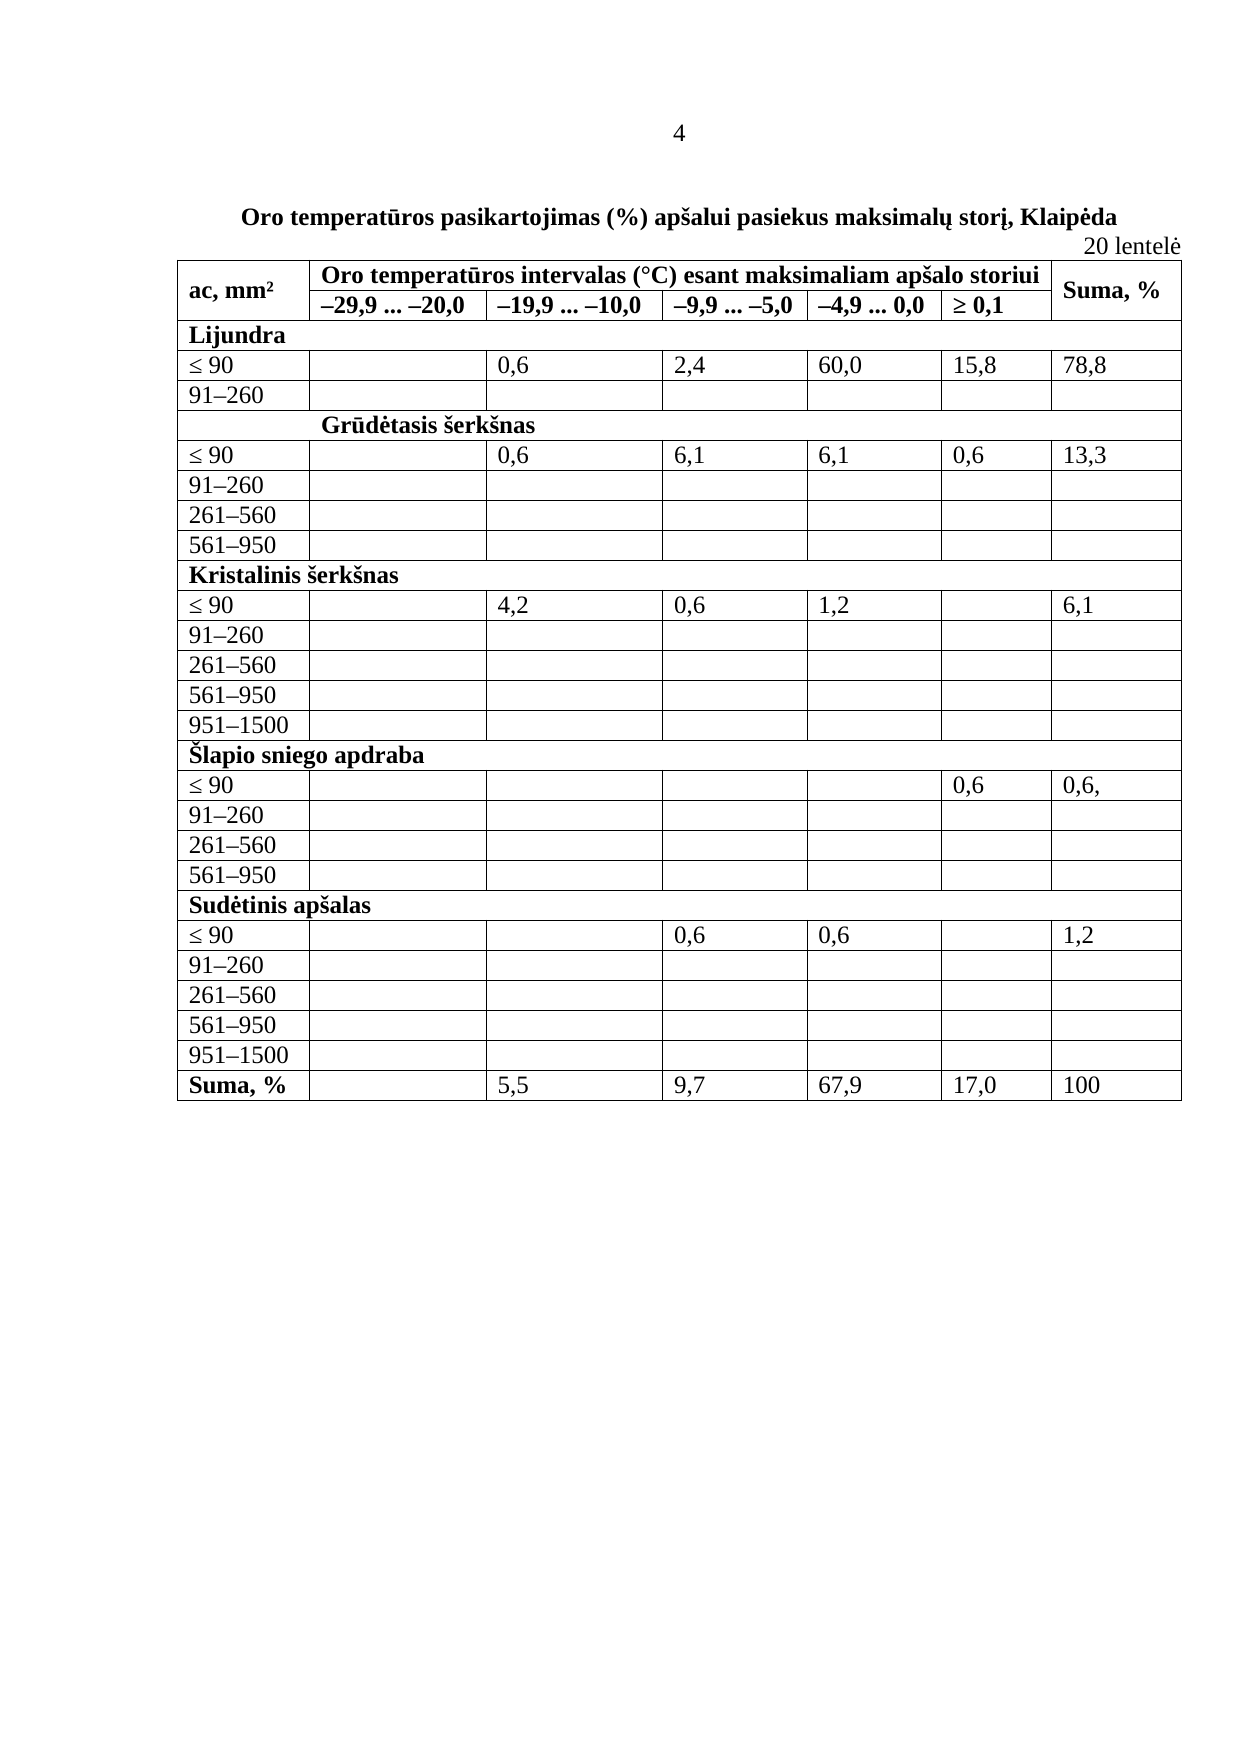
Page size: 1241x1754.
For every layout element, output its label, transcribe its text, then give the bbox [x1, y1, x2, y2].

text Oro temperatūros pasikartojimas (%) apšalui pasiekus maksimalų storį, Klaipėda [177, 202, 1181, 231]
text 20 lentelė [177, 231, 1181, 259]
